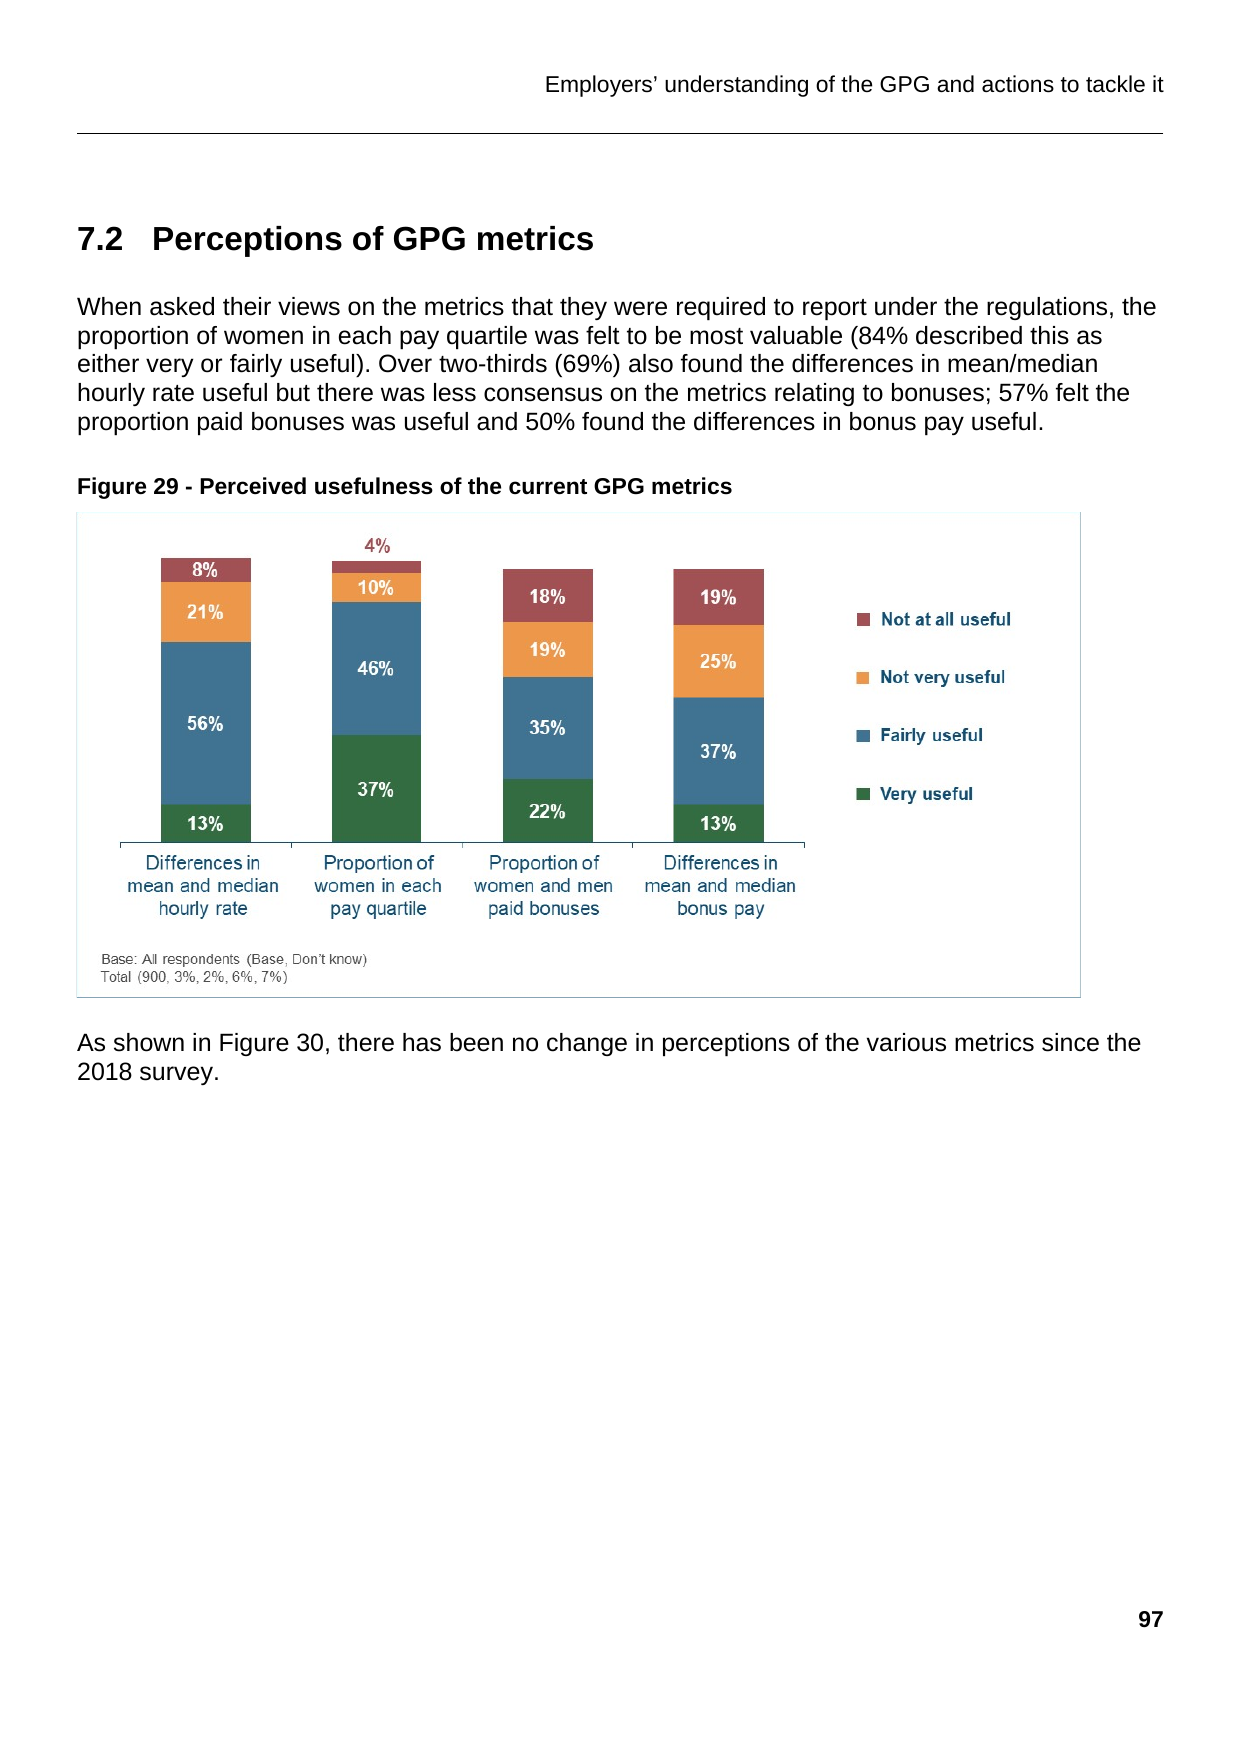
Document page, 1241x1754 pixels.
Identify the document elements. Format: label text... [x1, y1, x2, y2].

subtitle 7.2 Perceptions of GPG metrics [77, 218, 1163, 257]
text Figure 29 - Perceived usefulness of the current GPG metrics [77, 473, 1163, 499]
text As shown in Figure 30, there has been no change in perceptions of the various metrics since the 2018 survey. [77, 1028, 1163, 1086]
text When asked their views on the metrics that they were required to report under the regulations, the proportion of women in each pay quartile was felt to be most valuable (84% described this as either very or fairly useful). Over two-thirds (69%) also found the differences in mean/median hourly rate useful but there was less consensus on the metrics relating to bonuses; 57% felt the proportion paid bonuses was useful and 50% found the differences in bonus pay useful. [77, 292, 1163, 436]
